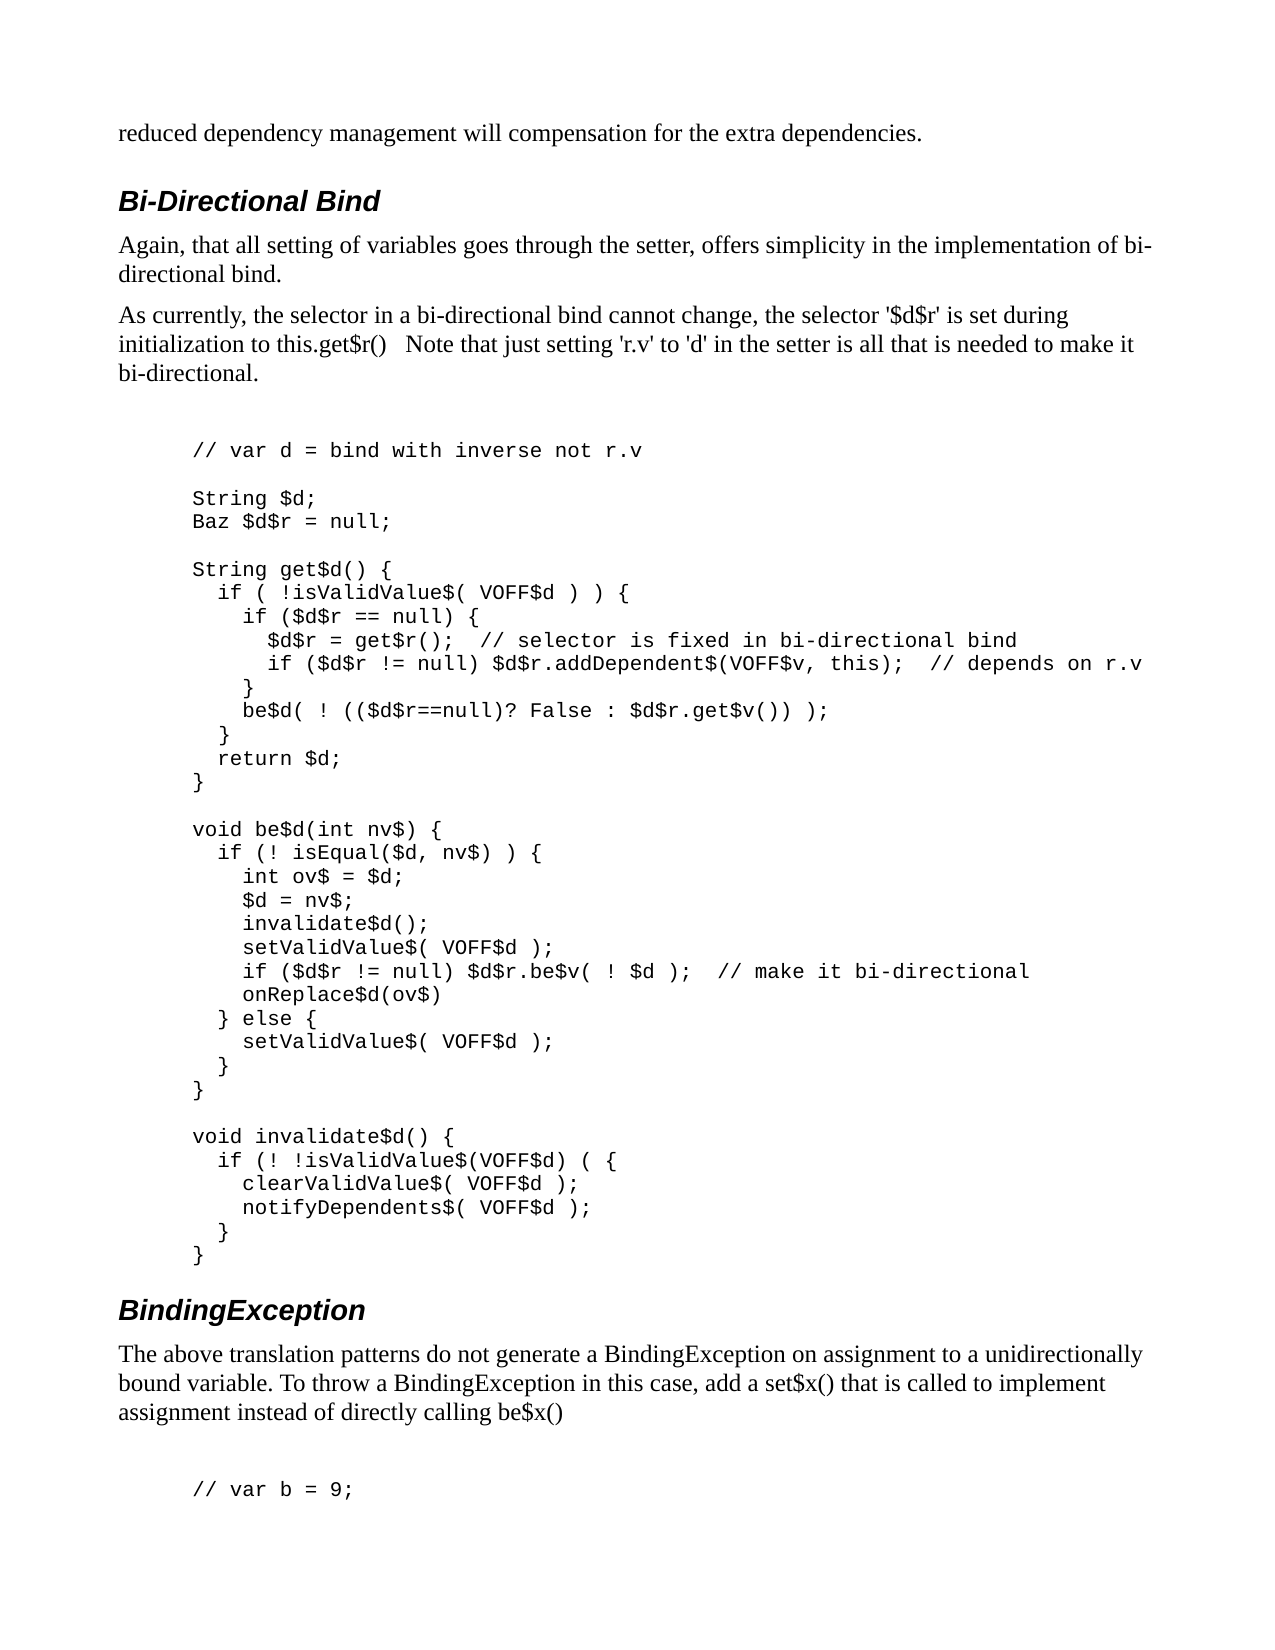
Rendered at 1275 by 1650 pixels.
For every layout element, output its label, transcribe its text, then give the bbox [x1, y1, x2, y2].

text Again, that all setting of variables goes through the setter, offers simplicity in the implementation of bi-directional bind. [118, 230, 1157, 288]
text void be$d(int nv$) { [118, 819, 1157, 842]
text The above translation patterns do not generate a BindingException on assignment to a unidirectionally bound variable. To throw a BindingException in this case, add a set$x() that is called to implement assignment instead of directly calling be$x() [118, 1339, 1157, 1425]
text } [118, 1055, 1157, 1079]
text // var b = 9; [118, 1479, 1157, 1503]
text } [118, 771, 1157, 795]
text reduced dependency management will compensation for the extra dependencies. [118, 118, 1157, 147]
subtitle BindingException [118, 1293, 1157, 1327]
subtitle Bi-Directional Bind [118, 184, 1157, 218]
text setValidValue$( VOFF$d ); [118, 937, 1157, 961]
text String get$d() { [118, 559, 1157, 582]
text if ( !isValidValue$( VOFF$d ) ) { [118, 582, 1157, 606]
text // var d = bind with inverse not r.v [118, 440, 1157, 464]
text } [118, 724, 1157, 748]
text } [118, 1244, 1157, 1268]
text if ($d$r != null) $d$r.be$v( ! $d ); // make it bi-directional [118, 961, 1157, 984]
text clearValidValue$( VOFF$d ); [118, 1173, 1157, 1197]
text return $d; [118, 748, 1157, 771]
text } else { [118, 1008, 1157, 1032]
text if (! !isValidValue$(VOFF$d) ( { [118, 1150, 1157, 1173]
text onReplace$d(ov$) [118, 984, 1157, 1008]
text $d$r = get$r(); // selector is fixed in bi-directional bind [118, 629, 1157, 653]
text if ($d$r != null) $d$r.addDependent$(VOFF$v, this); // depends on r.v [118, 653, 1157, 677]
text } [118, 677, 1157, 701]
text $d = nv$; [118, 890, 1157, 913]
text if (! isEqual($d, nv$) ) { [118, 842, 1157, 866]
text notifyDependents$( VOFF$d ); [118, 1197, 1157, 1221]
text } [118, 1079, 1157, 1102]
text int ov$ = $d; [118, 866, 1157, 890]
text Baz $d$r = null; [118, 511, 1157, 535]
text void invalidate$d() { [118, 1126, 1157, 1150]
text } [118, 1221, 1157, 1244]
text if ($d$r == null) { [118, 606, 1157, 629]
text As currently, the selector in a bi-directional bind cannot change, the selector '$d$r' is set during initialization to this.get$r() Note that just setting 'r.v' to 'd' in the setter is all that is needed to make it bi-directional. [118, 300, 1157, 387]
text setValidValue$( VOFF$d ); [118, 1032, 1157, 1055]
text be$d( ! (($d$r==null)? False : $d$r.get$v()) ); [118, 701, 1157, 724]
text String $d; [118, 488, 1157, 511]
text invalidate$d(); [118, 913, 1157, 937]
